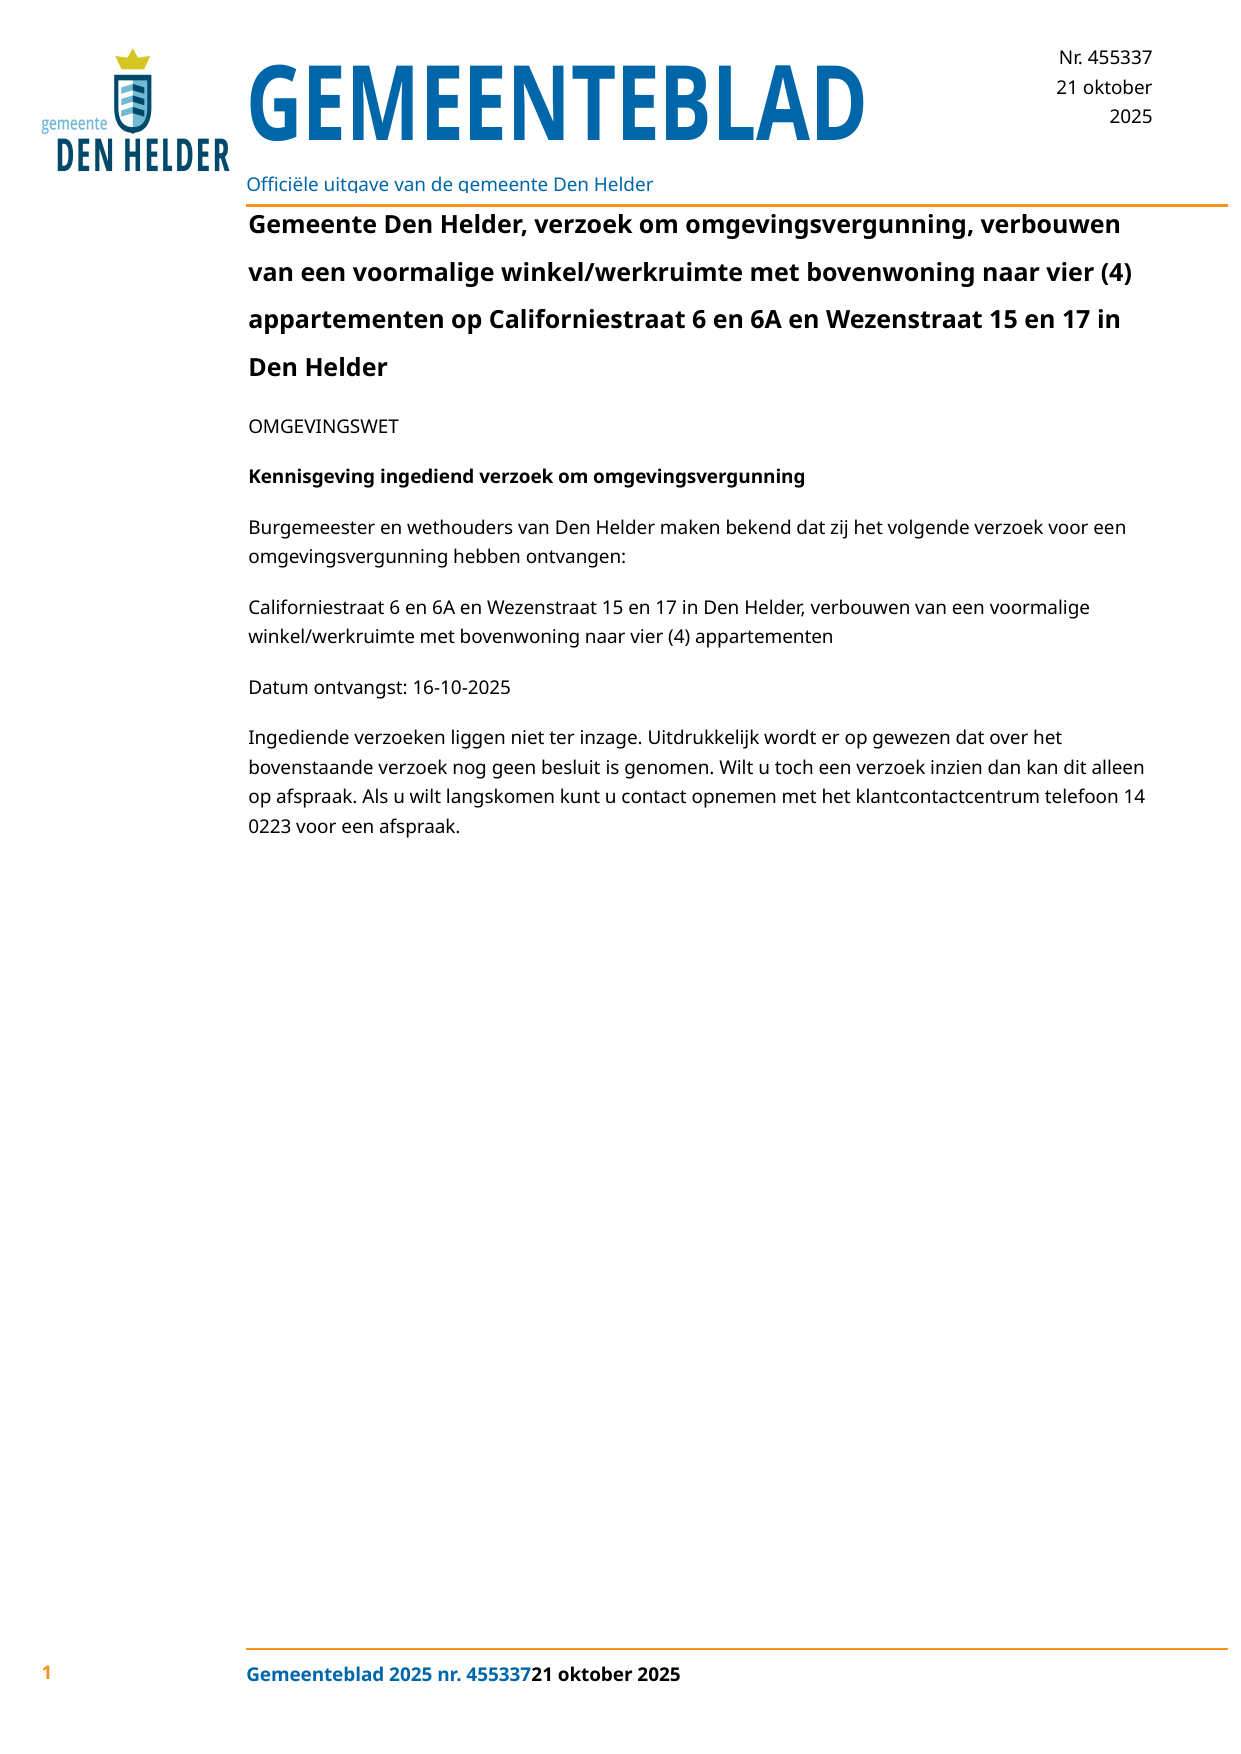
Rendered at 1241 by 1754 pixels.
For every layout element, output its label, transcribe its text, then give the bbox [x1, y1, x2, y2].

text Kennisgeving ingediend verzoek om omgevingsvergunning [248, 463, 1152, 489]
picture [220, 160, 224, 172]
picture [63, 144, 68, 165]
text Californiestraat 6 en 6A en Wezenstraat 15 en 17 in Den Helder, verbouwen van een voormalige winkel/werkruimte met bovenwoning naar vier (4) appartementen [248, 594, 1152, 649]
picture [130, 157, 135, 172]
text Ingediende verzoeken liggen niet ter inzage. Uitdrukkelijk wordt er op gewezen dat over het bovenstaande verzoek nog geen besluit is genomen. Wilt u toch een verzoek inzien dan kan dit alleen op afspraak. Als u wilt langskomen kunt u contact opnemen met het klantcontactcentrum telefoon 14 0223 voor een afspraak. [248, 724, 1152, 839]
text Datum ontvangst: 16-10-2025 [248, 674, 1152, 700]
picture [41, 47, 231, 172]
text Burgemeester en wethouders van Den Helder maken bekend dat zij het volgende verzoek voor een omgevingsvergunning hebben ontvangen: [248, 514, 1152, 569]
text OMGEVINGSWET [248, 413, 1152, 439]
text Gemeente Den Helder, verzoek om omgevingsvergunning, verbouwen van een voormalige winkel/werkruimte met bovenwoning naar vier (4) appartementen op Californiestraat 6 en 6A en Wezenstraat 15 en 17 in Den Helder [248, 207, 1152, 384]
picture [100, 154, 106, 172]
picture [182, 144, 187, 165]
